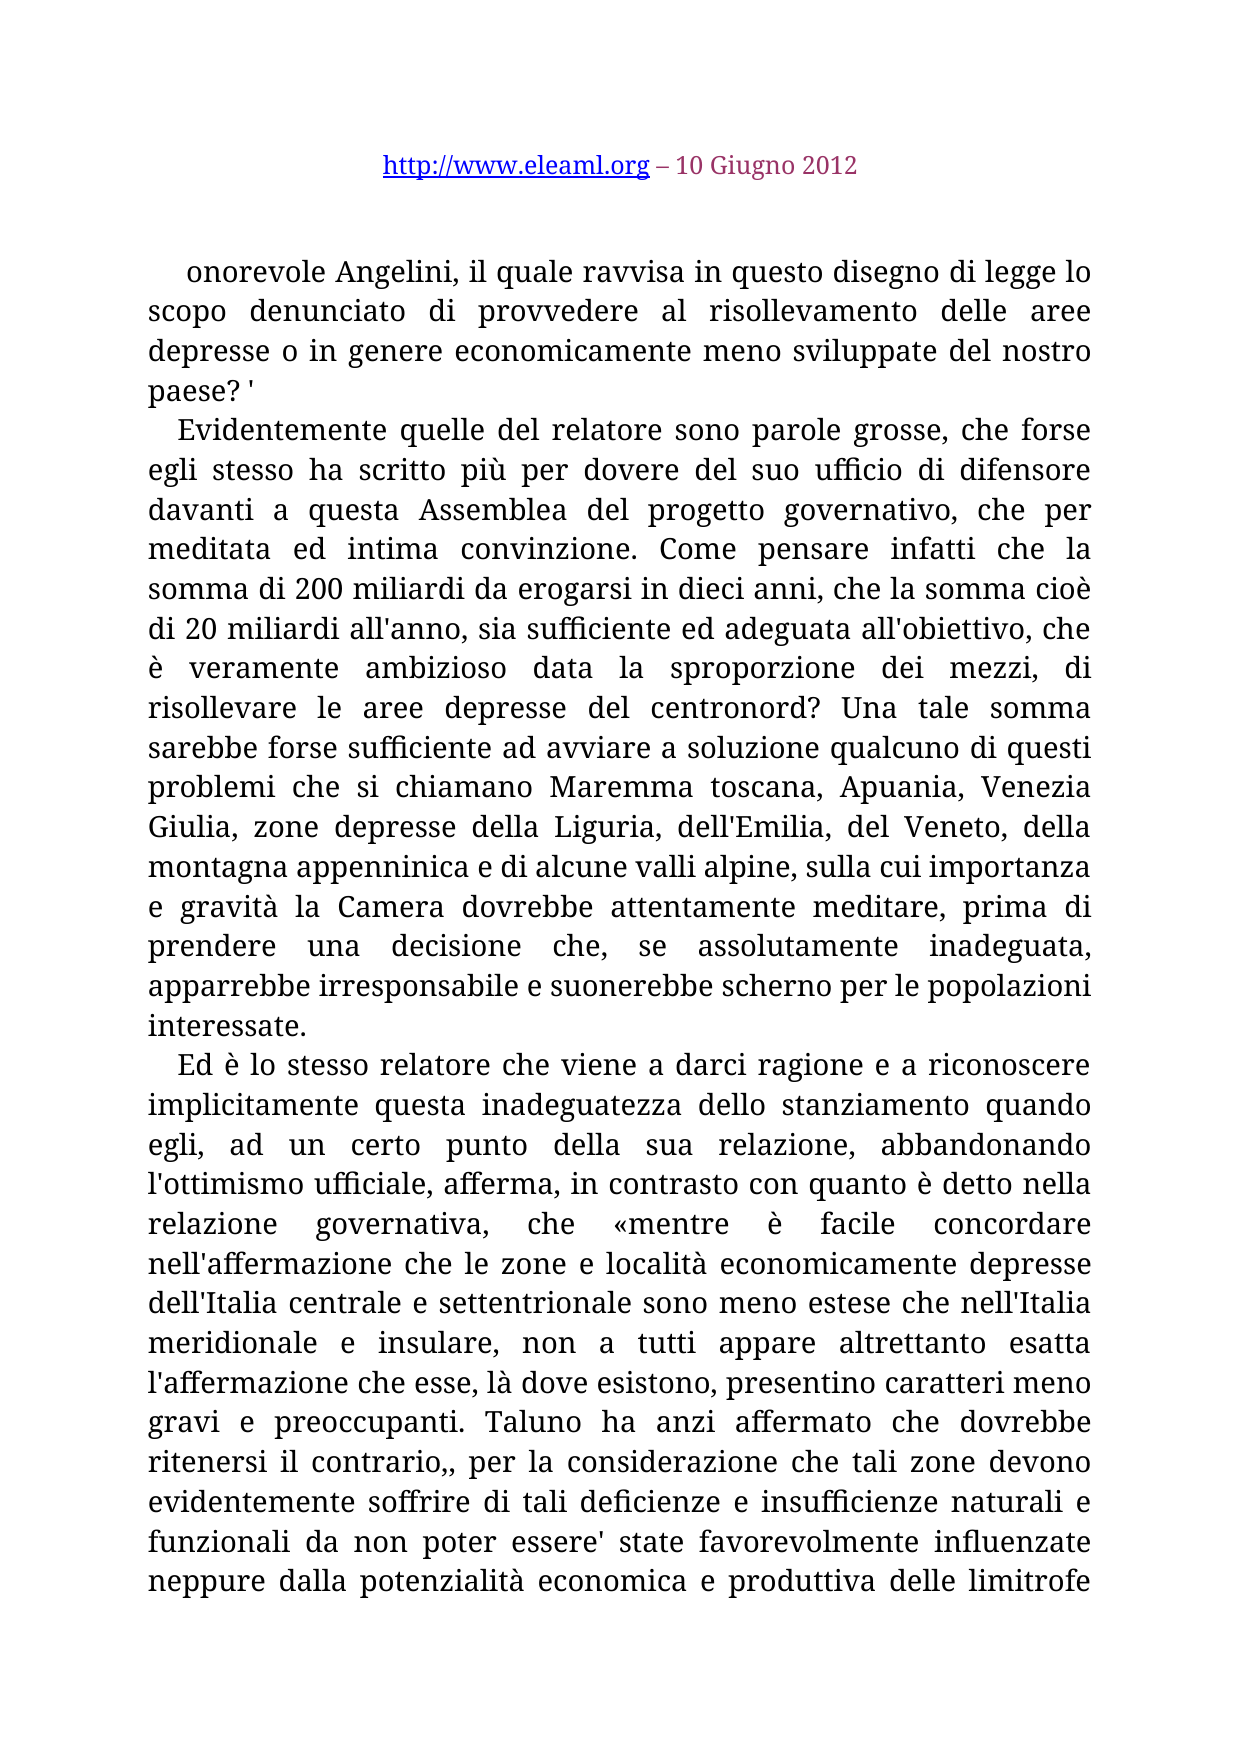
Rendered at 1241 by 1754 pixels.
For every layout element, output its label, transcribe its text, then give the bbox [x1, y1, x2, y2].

text onorevole Angelini, il quale ravvisa in questo disegno di legge lo scopo denunciato di provvedere al risollevamento delle aree depresse o in genere economicamente meno sviluppate del nostro paese? ' [148, 251, 1093, 409]
text Ed è lo stesso relatore che viene a darci ragione e a riconoscere implicitamente questa inadeguatezza dello stanziamento quando egli, ad un certo punto della sua relazione, abbandonando l'ottimismo ufficiale, afferma, in contrasto con quanto è detto nella relazione governativa, che «mentre è facile concordare nell'affermazione che le zone e località economicamente depresse dell'Italia centrale e settentrionale sono meno estese che nell'Italia meridionale e insulare, non a tutti appare altrettanto esatta l'affermazione che esse, là dove esistono, presentino caratteri meno gravi e preoccupanti. Taluno ha anzi affermato che dovrebbe ritenersi il contrario,, per la considerazione che tali zone devono evidentemente soffrire di tali deficienze e insufficienze naturali e funzionali da non poter essere' state favorevolmente influenzate neppure dalla potenzialità economica e produttiva delle limitrofe [148, 1044, 1093, 1600]
text Evidentemente quelle del relatore sono parole grosse, che forse egli stesso ha scritto più per dovere del suo ufficio di difensore davanti a questa Assemblea del progetto governativo, che per meditata ed intima convinzione. Come pensare infatti che la somma di 200 miliardi da erogarsi in dieci anni, che la somma cioè di 20 miliardi all'anno, sia sufficiente ed adeguata all'obiettivo, che è veramente ambizioso data la sproporzione dei mezzi, di risollevare le aree depresse del centronord? Una tale somma sarebbe forse sufficiente ad avviare a soluzione qualcuno di questi problemi che si chiamano Maremma toscana, Apuania, Venezia Giulia, zone depresse della Liguria, dell'Emilia, del Veneto, della montagna appenninica e di alcune valli alpine, sulla cui importanza e gravità la Camera dovrebbe attentamente meditare, prima di prendere una decisione che, se assolutamente inadeguata, apparrebbe irresponsabile e suonerebbe scherno per le popolazioni interessate. [148, 409, 1093, 1044]
